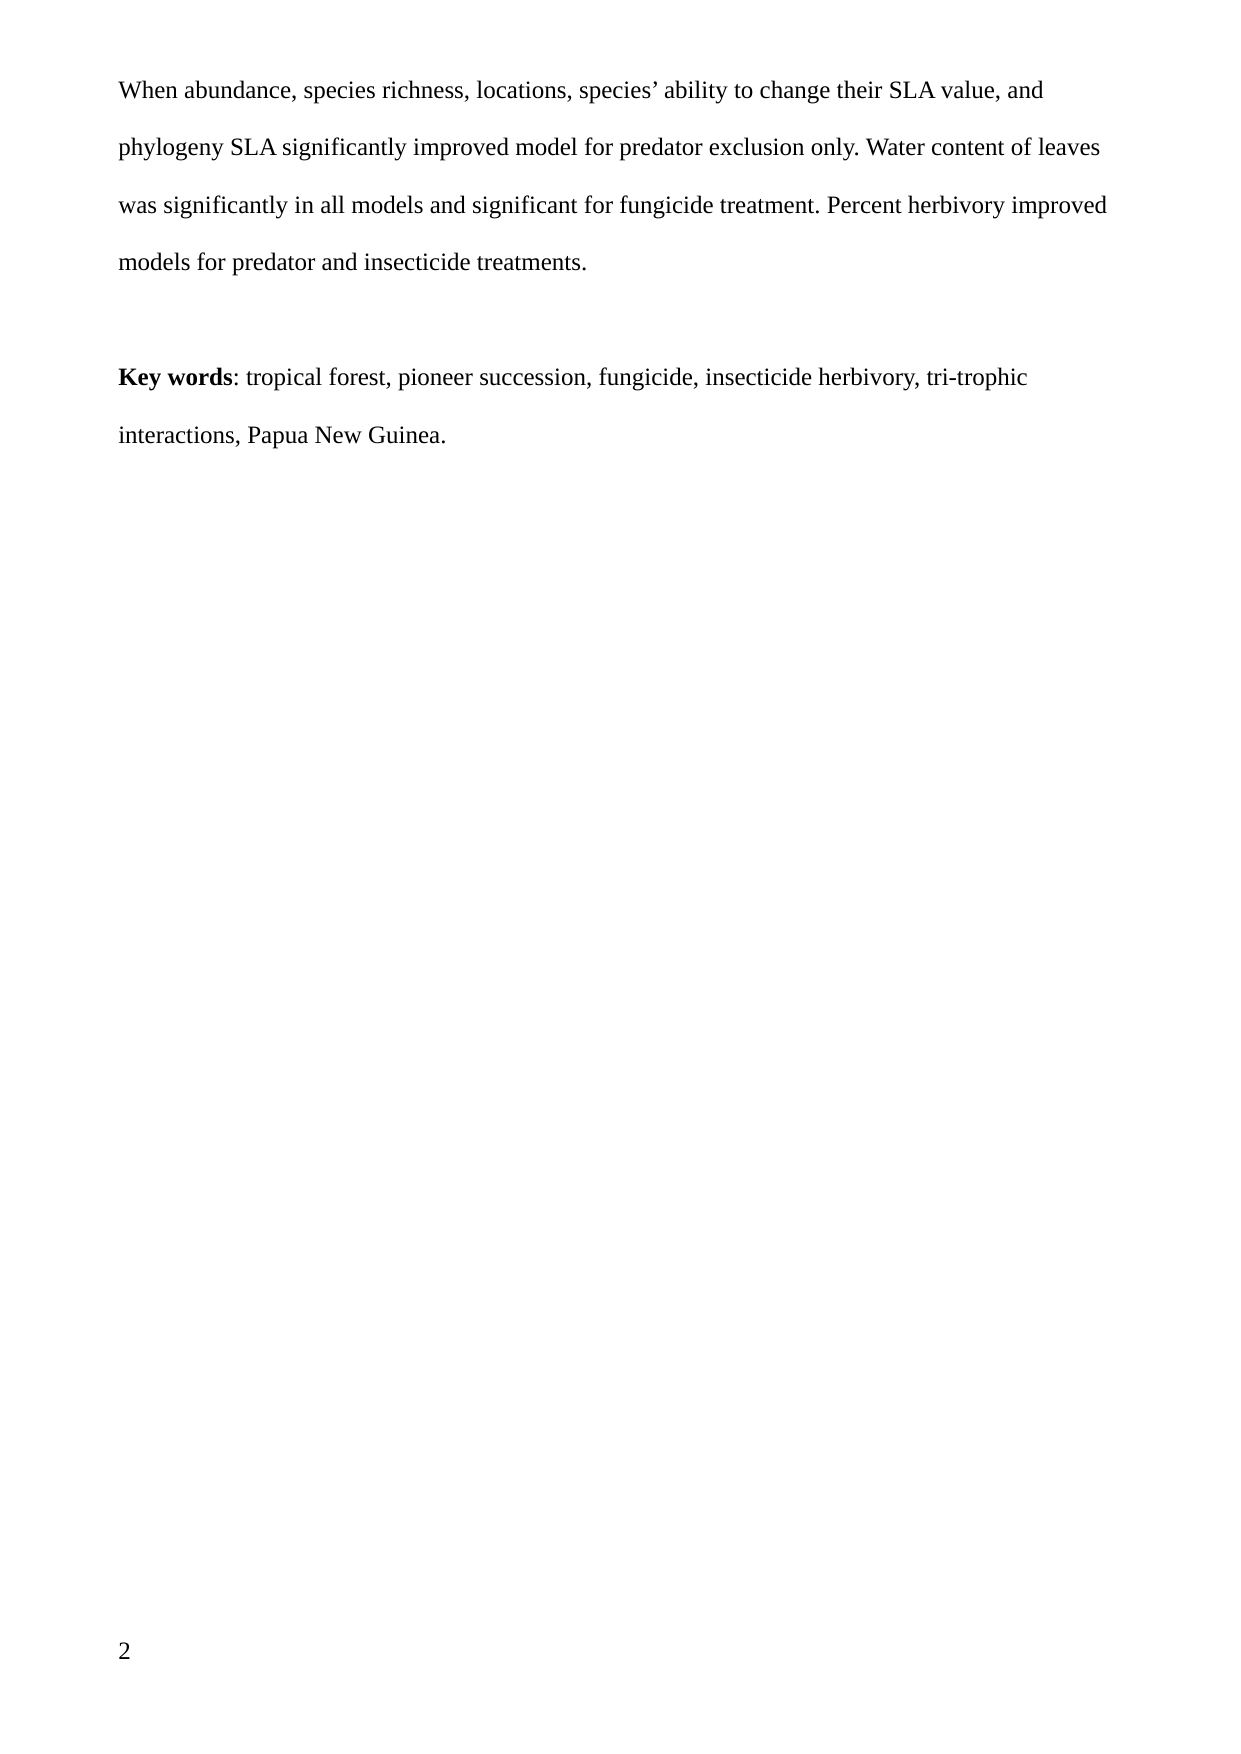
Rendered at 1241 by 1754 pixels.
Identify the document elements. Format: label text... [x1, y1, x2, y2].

text When abundance, species richness, locations, species’ ability to change their SLA value, and phylogeny SLA significantly improved model for predator exclusion only. Water content of leaves was significantly in all models and significant for fungicide treatment. Percent herbivory improved models for predator and insecticide treatments. [118, 75, 1122, 276]
text Key words: tropical forest, pioneer succession, fungicide, insecticide herbivory, tri-trophic interactions, Papua New Guinea. [118, 362, 1122, 449]
